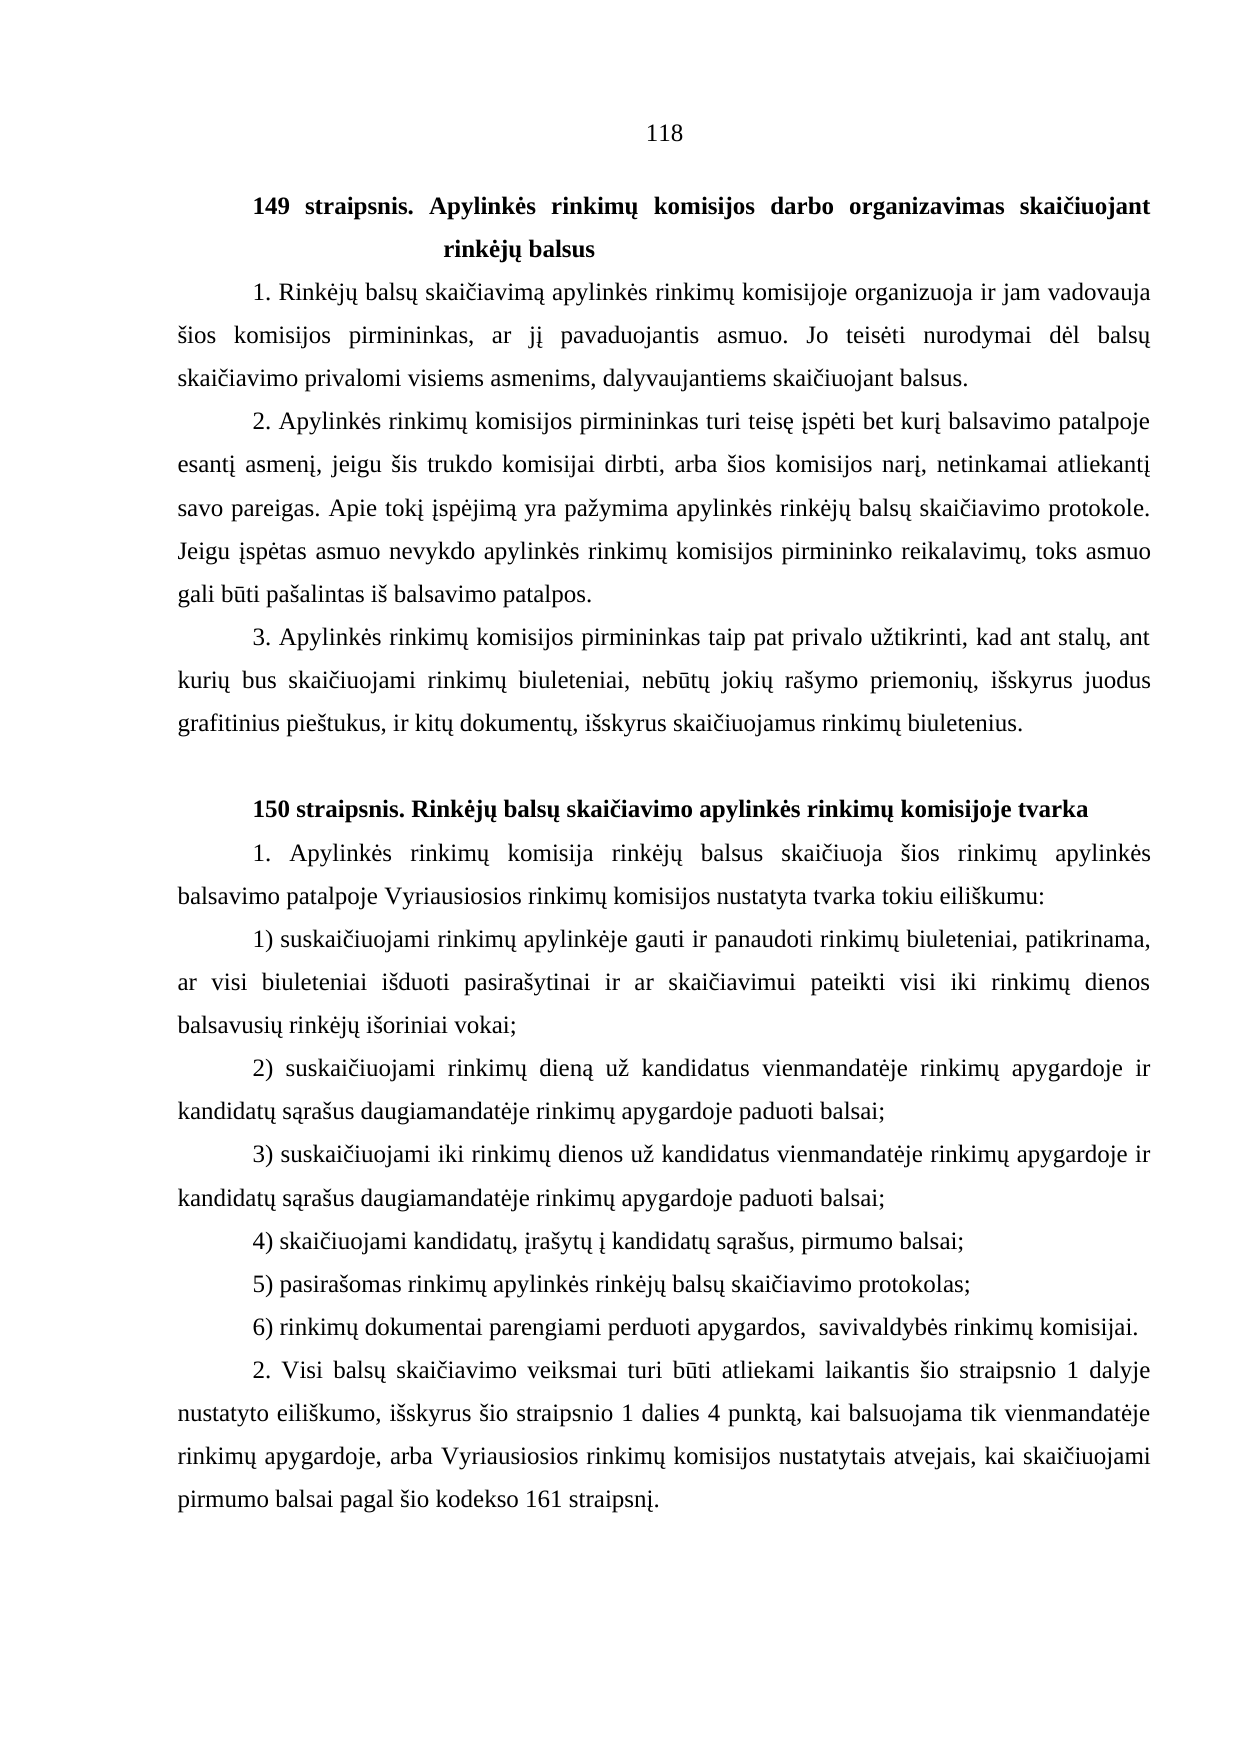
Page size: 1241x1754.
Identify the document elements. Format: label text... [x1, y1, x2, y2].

text 6) rinkimų dokumentai parengiami perduoti apygardos, savivaldybės rinkimų komisijai. [177, 1312, 1152, 1341]
text 4) skaičiuojami kandidatų, įrašytų į kandidatų sąrašus, pirmumo balsai; [177, 1226, 1152, 1254]
text 1. Apylinkės rinkimų komisija rinkėjų balsus skaičiuoja šios rinkimų apylinkės balsavimo patalpoje Vyriausiosios rinkimų komisijos nustatyta tvarka tokiu eiliškumu: [177, 838, 1152, 909]
subtitle 149 straipsnis. Apylinkės rinkimų komisijos darbo organizavimas skaičiuojant rinkėjų balsus [252, 191, 1152, 263]
text 1) suskaičiuojami rinkimų apylinkėje gauti ir panaudoti rinkimų biuleteniai, patikrinama, ar visi biuleteniai išduoti pasirašytinai ir ar skaičiavimui pateikti visi iki rinkimų dienos balsavusių rinkėjų išoriniai vokai; [177, 924, 1152, 1039]
text 3) suskaičiuojami iki rinkimų dienos už kandidatus vienmandatėje rinkimų apygardoje ir kandidatų sąrašus daugiamandatėje rinkimų apygardoje paduoti balsai; [177, 1139, 1152, 1211]
text 2. Apylinkės rinkimų komisijos pirmininkas turi teisę įspėti bet kurį balsavimo patalpoje esantį asmenį, jeigu šis trukdo komisijai dirbti, arba šios komisijos narį, netinkamai atliekantį savo pareigas. Apie tokį įspėjimą yra pažymima apylinkės rinkėjų balsų skaičiavimo protokole. Jeigu įspėtas asmuo nevykdo apylinkės rinkimų komisijos pirmininko reikalavimų, toks asmuo gali būti pašalintas iš balsavimo patalpos. [177, 406, 1152, 608]
subtitle 150 straipsnis. Rinkėjų balsų skaičiavimo apylinkės rinkimų komisijoje tvarka [177, 794, 1152, 823]
text 2. Visi balsų skaičiavimo veiksmai turi būti atliekami laikantis šio straipsnio 1 dalyje nustatyto eiliškumo, išskyrus šio straipsnio 1 dalies 4 punktą, kai balsuojama tik vienmandatėje rinkimų apygardoje, arba Vyriausiosios rinkimų komisijos nustatytais atvejais, kai skaičiuojami pirmumo balsai pagal šio kodekso 161 straipsnį. [177, 1355, 1152, 1513]
text 2) suskaičiuojami rinkimų dieną už kandidatus vienmandatėje rinkimų apygardoje ir kandidatų sąrašus daugiamandatėje rinkimų apygardoje paduoti balsai; [177, 1053, 1152, 1125]
text 5) pasirašomas rinkimų apylinkės rinkėjų balsų skaičiavimo protokolas; [177, 1269, 1152, 1298]
text 3. Apylinkės rinkimų komisijos pirmininkas taip pat privalo užtikrinti, kad ant stalų, ant kurių bus skaičiuojami rinkimų biuleteniai, nebūtų jokių rašymo priemonių, išskyrus juodus grafitinius pieštukus, ir kitų dokumentų, išskyrus skaičiuojamus rinkimų biuletenius. [177, 622, 1152, 737]
text 1. Rinkėjų balsų skaičiavimą apylinkės rinkimų komisijoje organizuoja ir jam vadovauja šios komisijos pirmininkas, ar jį pavaduojantis asmuo. Jo teisėti nurodymai dėl balsų skaičiavimo privalomi visiems asmenims, dalyvaujantiems skaičiuojant balsus. [177, 277, 1152, 392]
